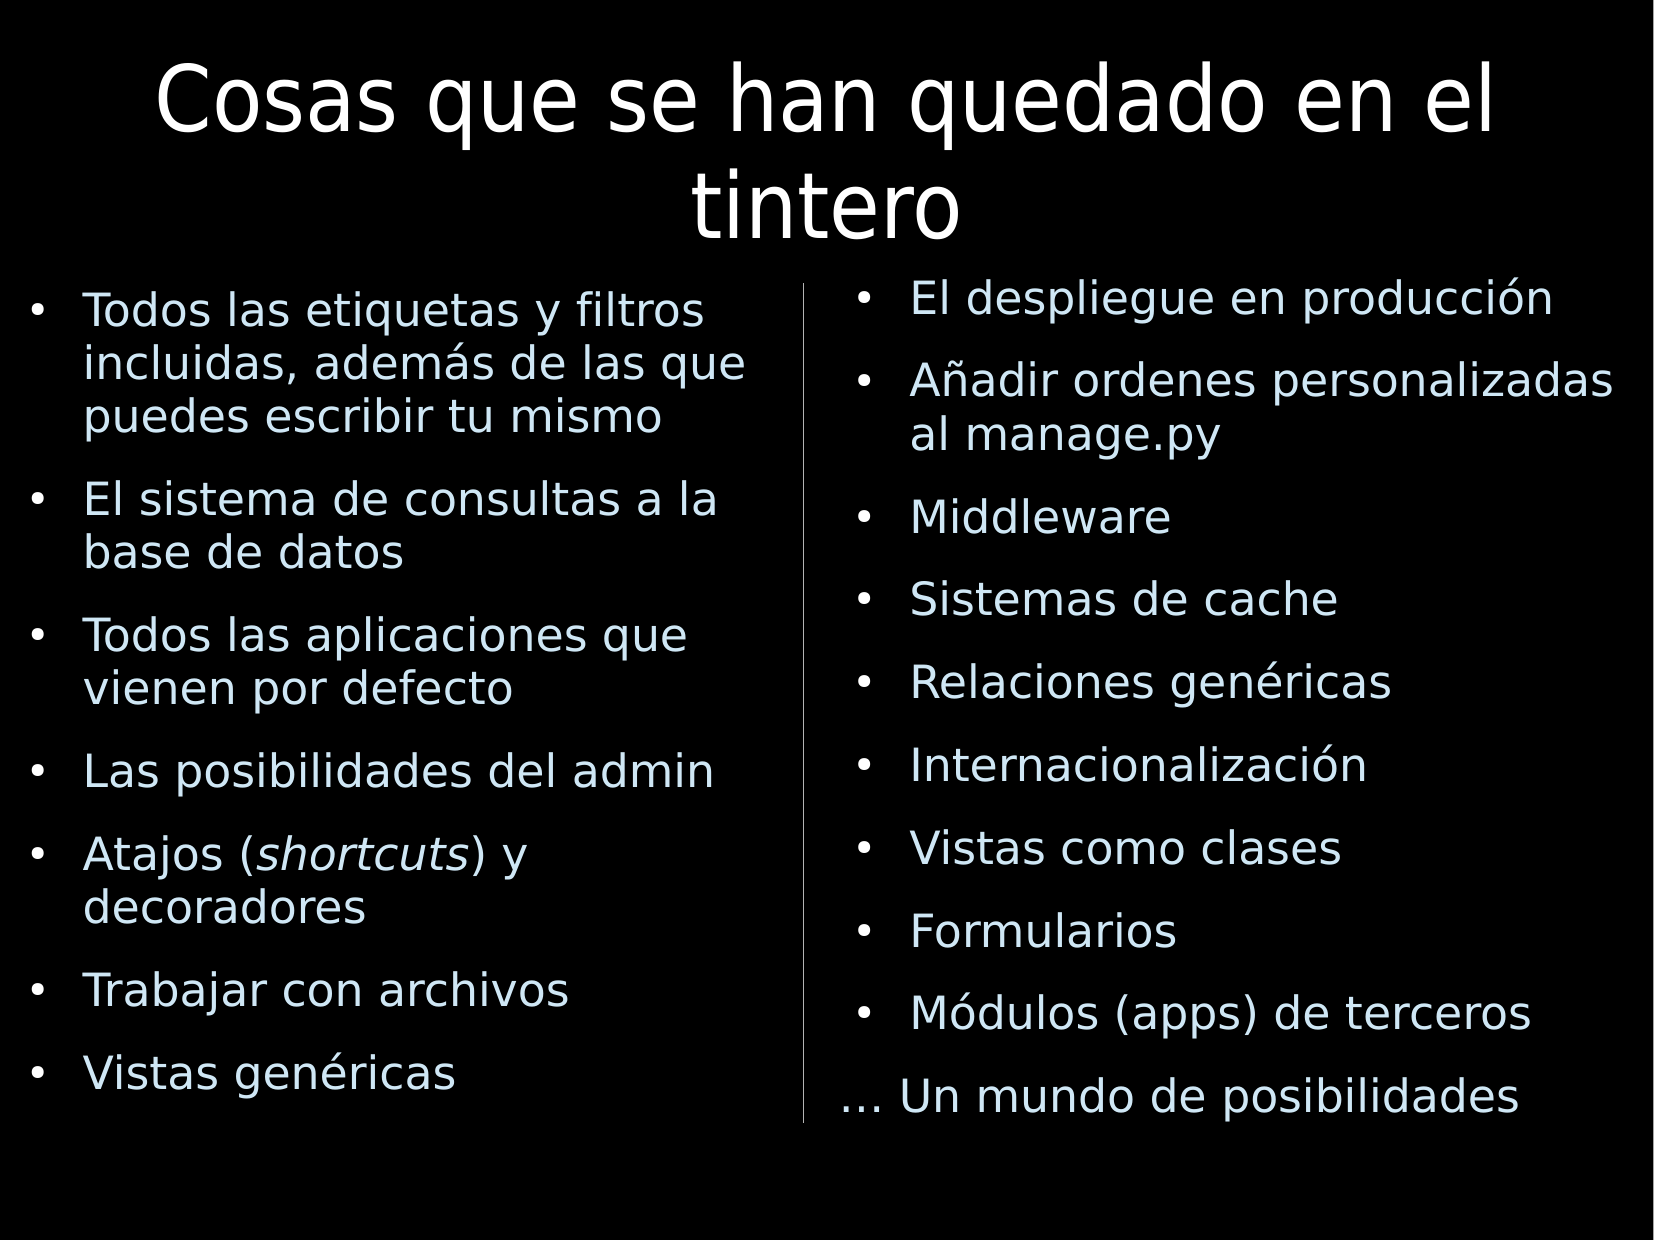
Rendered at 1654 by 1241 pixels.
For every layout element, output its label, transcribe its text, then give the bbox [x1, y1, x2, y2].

list Todos las etiquetas y filtros incluidas, además de las que puedes escribir tu mismo El sistema de consultas a la base de datos Todos las aplicaciones que vienen por defecto Las posibilidades del admin Atajos (shortcuts) y decoradores Trabajar con archivos Vistas genéricas [11, 283, 804, 1205]
list El despliegue en producción Añadir ordenes personalizadas al manage.py Middleware Sistemas de cache Relaciones genéricas Internacionalización Vistas como clases Formularios Módulos (apps) de terceros … Un mundo de posibilidades [838, 271, 1619, 1175]
title Cosas que se han quedado en el tintero [82, 45, 1571, 261]
